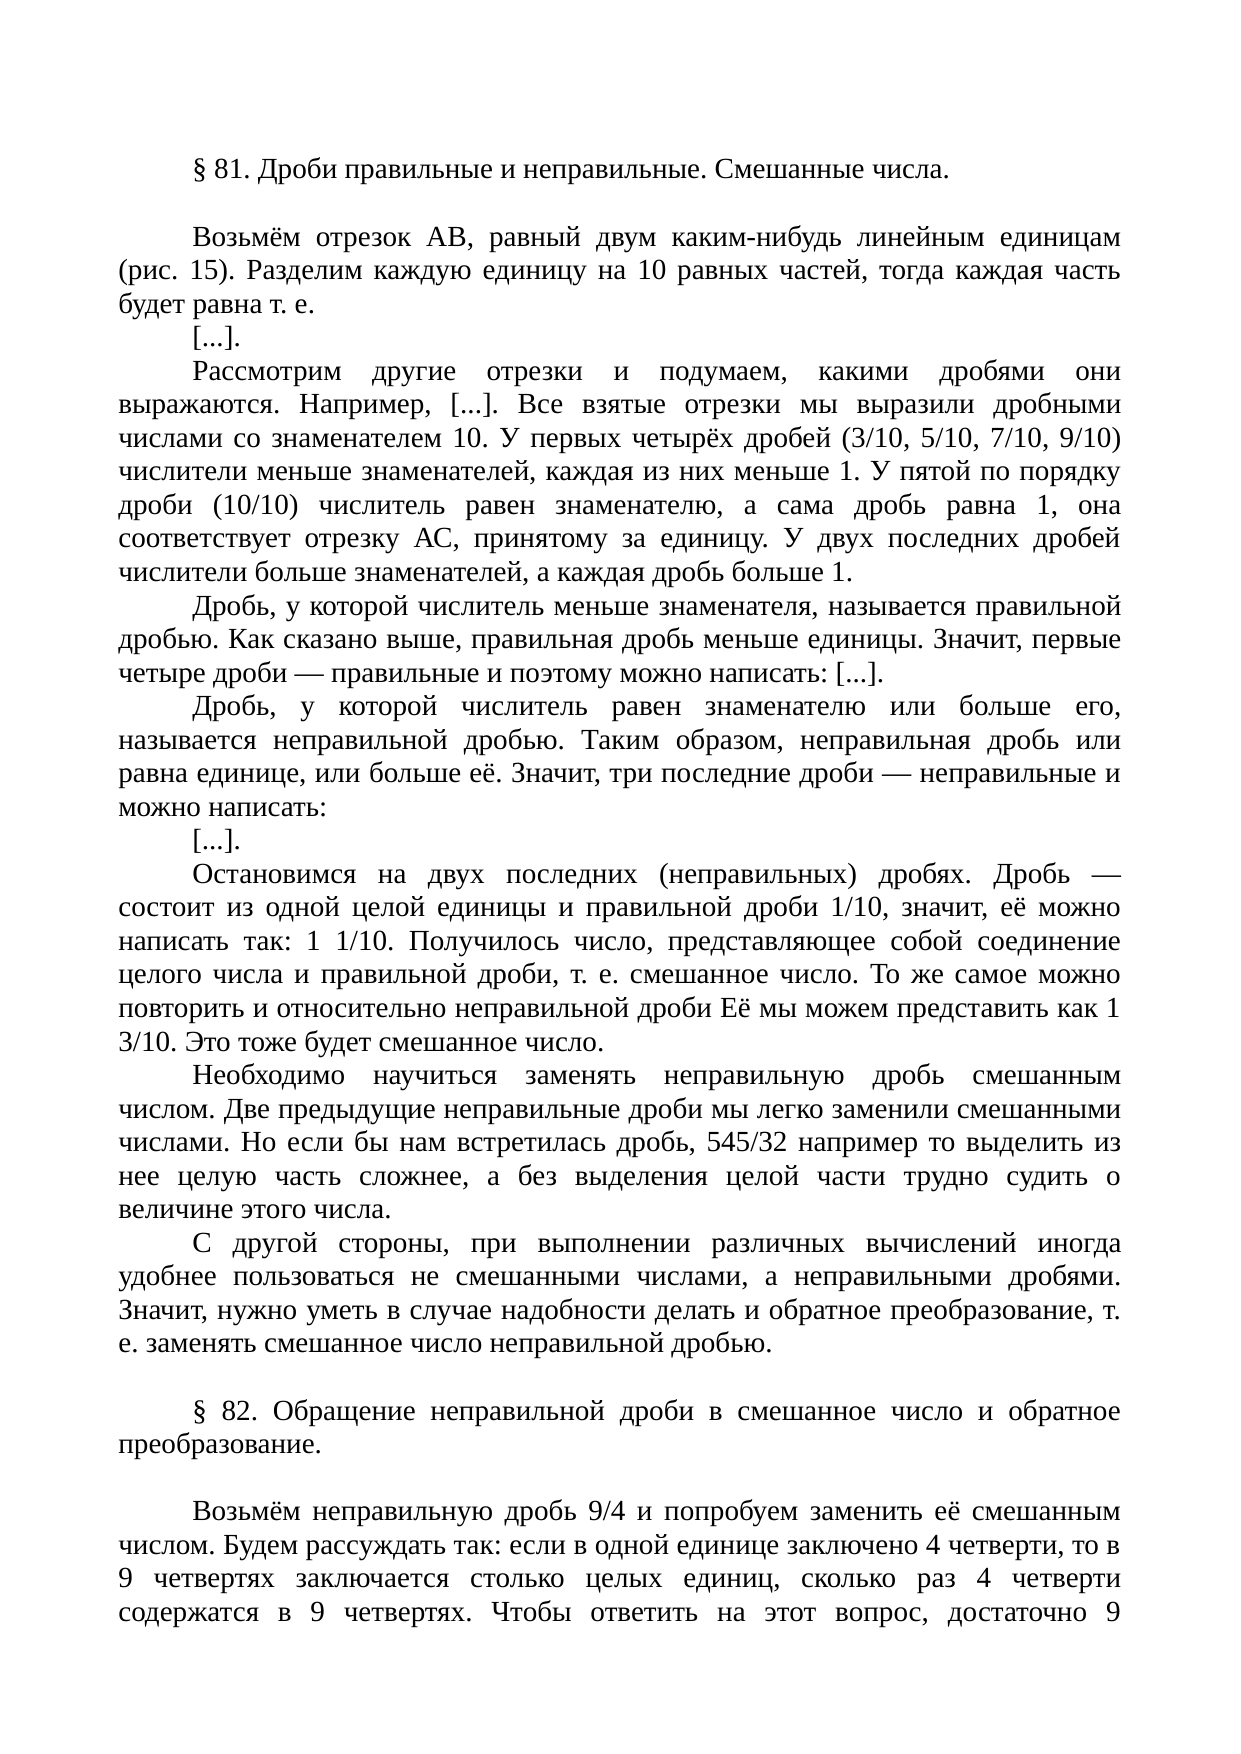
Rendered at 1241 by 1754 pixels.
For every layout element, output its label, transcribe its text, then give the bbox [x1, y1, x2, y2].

text § 81. Дроби правильные и неправильные. Смешанные числа. [118, 152, 1122, 185]
text Возьмём отрезок АВ, равный двум каким-нибудь линейным единицам (рис. 15). Разделим каждую единицу на 10 равных частей, тогда каждая часть будет равна т. е. [118, 219, 1122, 319]
text [...]. [118, 319, 1122, 353]
text Остановимся на двух последних (неправильных) дробях. Дробь — состоит из одной целой единицы и правильной дроби 1/10, значит, её можно написать так: 1 1/10. Получилось число, представляющее собой соединение целого числа и правильной дроби, т. е. смешанное число. То же самое можно повторить и относительно неправильной дроби Её мы можем представить как 1 3/10. Это тоже будет смешанное число. [118, 856, 1122, 1057]
text Необходимо научиться заменять неправильную дробь смешанным числом. Две предыдущие неправильные дроби мы легко заменили смешанными числами. Но если бы нам встретилась дробь, 545/32 например то выделить из нее целую часть сложнее, а без выделения целой части трудно судить о величине этого числа. [118, 1057, 1122, 1225]
text Возьмём неправильную дробь 9/4 и попробуем заменить её смешанным числом. Будем рассуждать так: если в одной единице заключено 4 четверти, то в 9 четвертях заключается столько целых единиц, сколько раз 4 четверти содержатся в 9 четвертях. Чтобы ответить на этот вопрос, достаточно 9 [118, 1493, 1122, 1627]
text [...]. [118, 822, 1122, 856]
text Рассмотрим другие отрезки и подумаем, какими дробями они выражаются. Например, [...]. Все взятые отрезки мы выразили дробными числами со знаменателем 10. У первых четырёх дробей (3/10, 5/10, 7/10, 9/10) числители меньше знаменателей, каждая из них меньше 1. У пятой по порядку дроби (10/10) числитель равен знаменателю, а сама дробь равна 1, она соответствует отрезку АС, принятому за единицу. У двух последних дробей числители больше знаменателей, а каждая дробь больше 1. [118, 353, 1122, 588]
text § 82. Обращение неправильной дроби в смешанное число и обратное преобразование. [118, 1393, 1122, 1460]
text Дробь, у которой числитель меньше знаменателя, называется правильной дробью. Как сказано выше, правильная дробь меньше единицы. Значит, первые четыре дроби — правильные и поэтому можно написать: [...]. [118, 588, 1122, 688]
text С другой стороны, при выполнении различных вычислений иногда удобнее пользоваться не смешанными числами, а неправильными дробями. Значит, нужно уметь в случае надобности делать и обратное преобразование, т. е. заменять смешанное число неправильной дробью. [118, 1225, 1122, 1359]
text Дробь, у которой числитель равен знаменателю или больше его, называется неправильной дробью. Таким образом, неправильная дробь или равна единице, или больше её. Значит, три последние дроби — неправильные и можно написать: [118, 688, 1122, 822]
